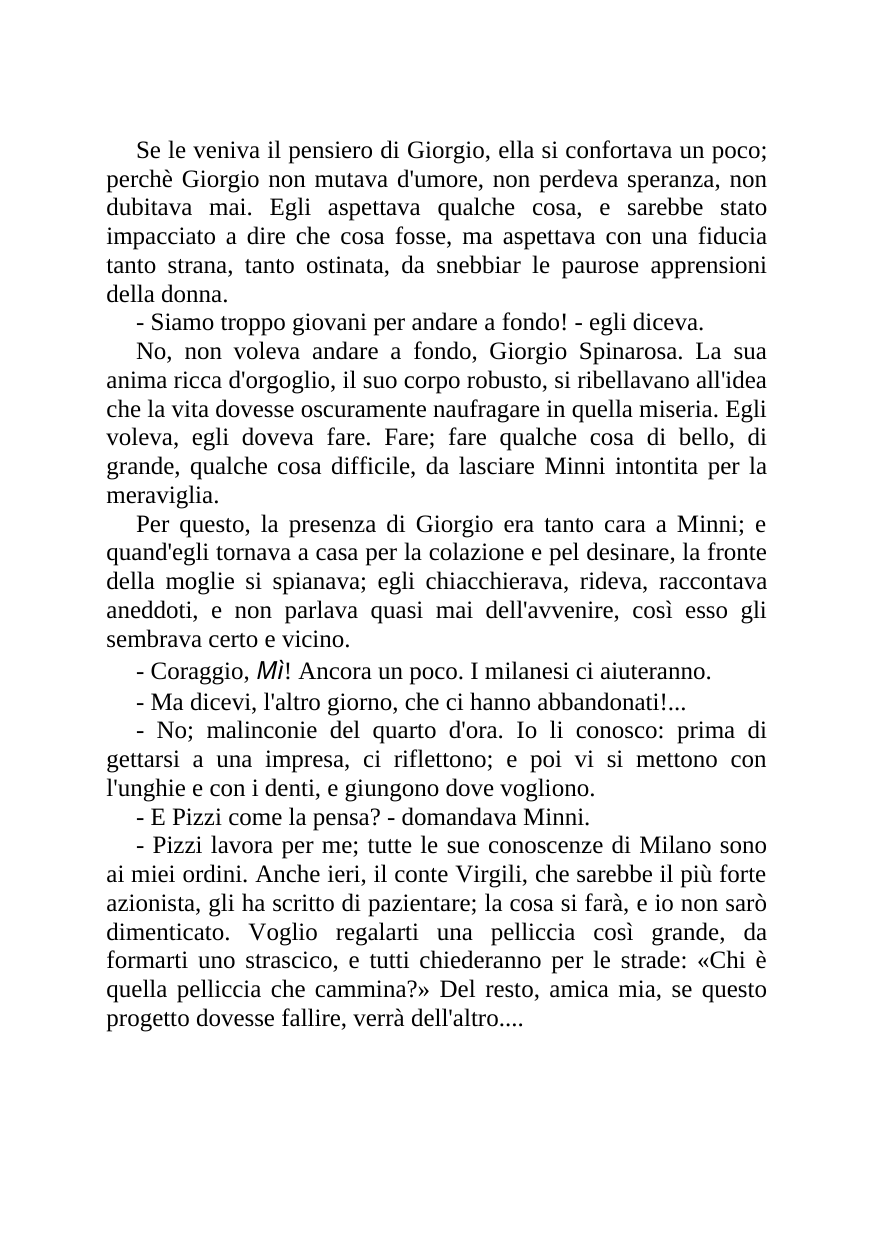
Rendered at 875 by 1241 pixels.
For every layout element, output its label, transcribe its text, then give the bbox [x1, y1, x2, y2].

text - No; malinconie del quarto d'ora. Io li conosco: prima di gettarsi a una impresa, ci riflettono; e poi vi si mettono con l'unghie e con i denti, e giungono dove vogliono. [106, 715, 768, 802]
text - Pizzi lavora per me; tutte le sue conoscenze di Milano sono ai miei ordini. Anche ieri, il conte Virgili, che sarebbe il più forte azionista, gli ha scritto di pazientare; la cosa si farà, e io non sarò dimenticato. Voglio regalarti una pelliccia così grande, da formarti uno strascico, e tutti chiederanno per le strade: «Chi è quella pelliccia che cammina?» Del resto, amica mia, se questo progetto dovesse fallire, verrà dell'altro.... [106, 830, 768, 1032]
text - Siamo troppo giovani per andare a fondo! - egli diceva. [106, 307, 768, 336]
text - Ma dicevi, l'altro giorno, che ci hanno abbandonati!... [106, 687, 768, 715]
text Per questo, la presenza di Giorgio era tanto cara a Minni; e quand'egli tornava a casa per la colazione e pel desinare, la fronte della moglie si spianava; egli chiacchierava, rideva, raccontava aneddoti, e non parlava quasi mai dell'avvenire, così esso gli sembrava certo e vicino. [106, 509, 768, 652]
text Se le veniva il pensiero di Giorgio, ella si confortava un poco; perchè Giorgio non mutava d'umore, non perdeva speranza, non dubitava mai. Egli aspettava qualche cosa, e sarebbe stato impacciato a dire che cosa fosse, ma aspettava con una fiducia tanto strana, tanto ostinata, da snebbiar le paurose apprensioni della donna. [106, 135, 768, 307]
text - Coraggio, Mì! Ancora un poco. I milanesi ci aiuteranno. [106, 652, 768, 687]
text No, non voleva andare a fondo, Giorgio Spinarosa. La sua anima ricca d'orgoglio, il suo corpo robusto, si ribellavano all'idea che la vita dovesse oscuramente naufragare in quella miseria. Egli voleva, egli doveva fare. Fare; fare qualche cosa di bello, di grande, qualche cosa difficile, da lasciare Minni intontita per la meraviglia. [106, 336, 768, 509]
text - E Pizzi come la pensa? - domandava Minni. [106, 802, 768, 830]
